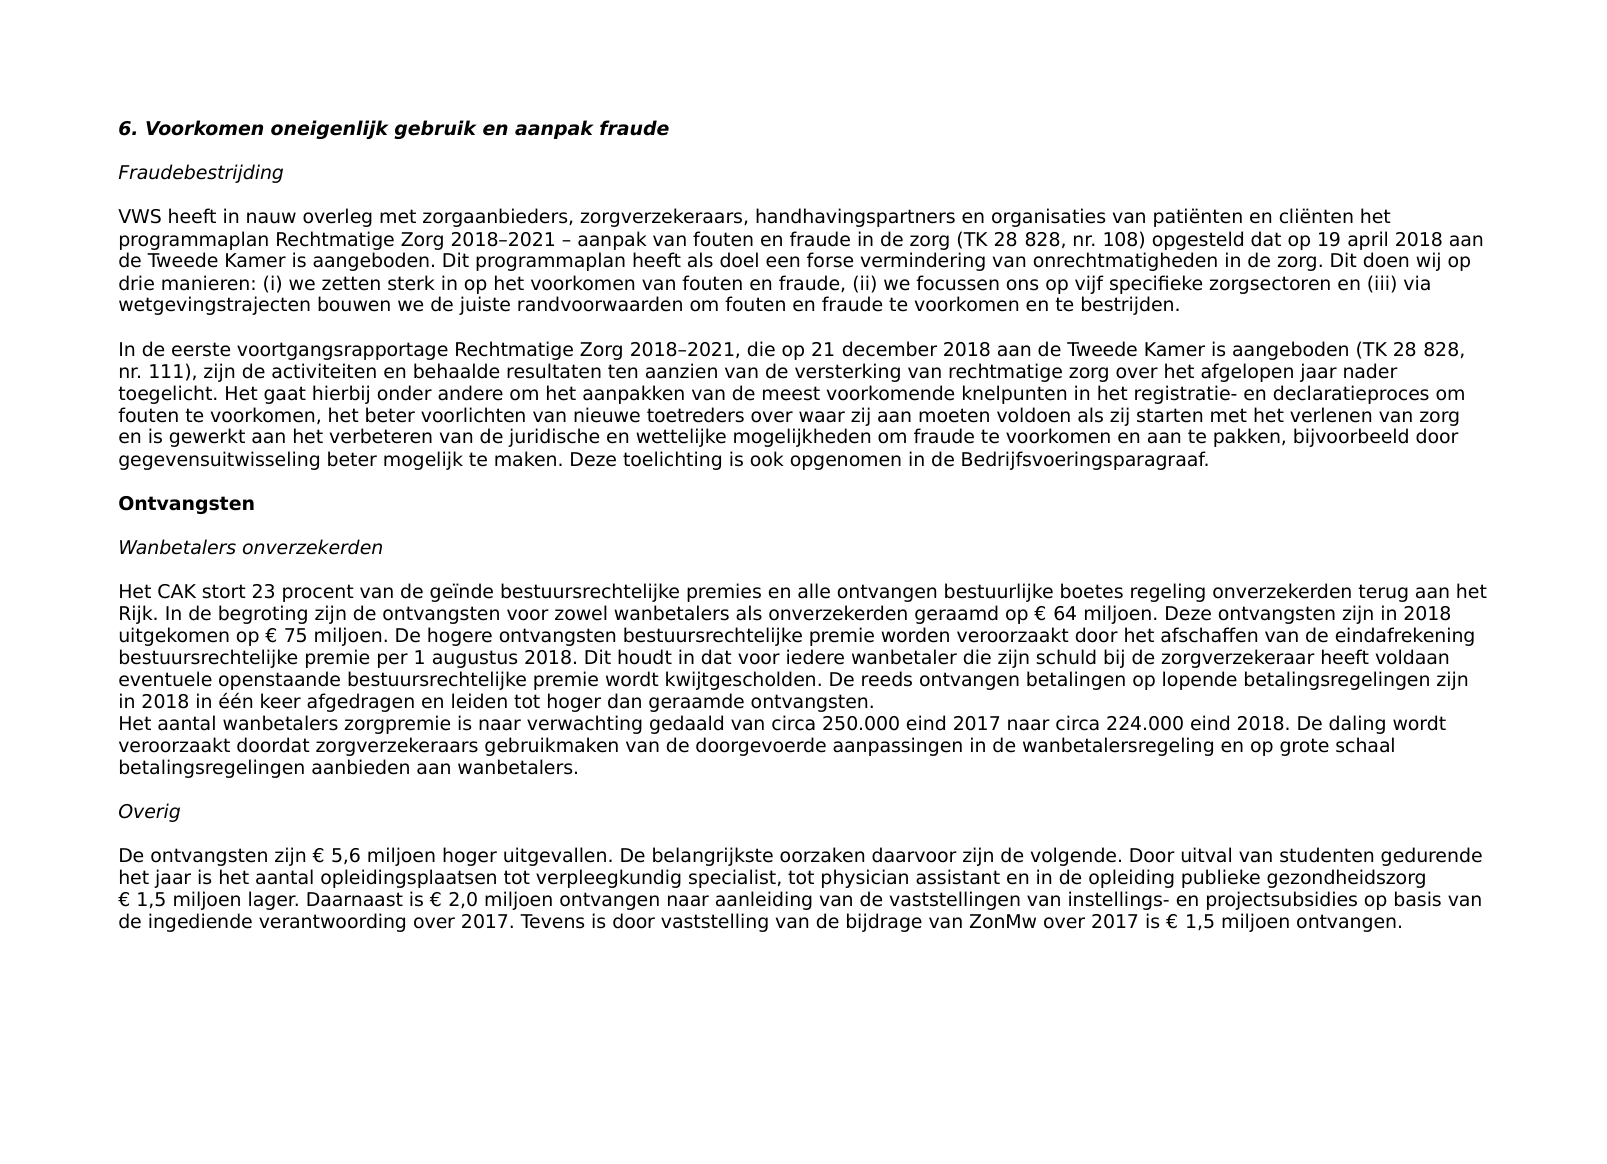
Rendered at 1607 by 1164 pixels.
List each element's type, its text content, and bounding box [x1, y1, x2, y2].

subtitle 6. Voorkomen oneigenlijk gebruik en aanpak fraude [118, 118, 1488, 140]
text Het aantal wanbetalers zorgpremie is naar verwachting gedaald van circa 250.000 eind 2017 naar circa 224.000 eind 2018. De daling wordt veroorzaakt doordat zorgverzekeraars gebruikmaken van de doorgevoerde aanpassingen in de wanbetalersregeling en op grote schaal betalingsregelingen aanbieden aan wanbetalers. [118, 713, 1488, 779]
subtitle Ontvangsten [118, 493, 1488, 514]
subtitle Wanbetalers onverzekerden [118, 537, 1488, 559]
subtitle Overig [118, 801, 1488, 823]
text Het CAK stort 23 procent van de geïnde bestuursrechtelijke premies en alle ontvangen bestuurlijke boetes regeling onverzekerden terug aan het Rijk. In de begroting zijn de ontvangsten voor zowel wanbetalers als onverzekerden geraamd op € 64 miljoen. Deze ontvangsten zijn in 2018 uitgekomen op € 75 miljoen. De hogere ontvangsten bestuursrechtelijke premie worden veroorzaakt door het afschaffen van de eindafrekening bestuursrechtelijke premie per 1 augustus 2018. Dit houdt in dat voor iedere wanbetaler die zijn schuld bij de zorgverzekeraar heeft voldaan eventuele openstaande bestuursrechtelijke premie wordt kwijtgescholden. De reeds ontvangen betalingen op lopende betalingsregelingen zijn in 2018 in één keer afgedragen en leiden tot hoger dan geraamde ontvangsten. [118, 581, 1488, 713]
subtitle Fraudebestrijding [118, 162, 1488, 184]
text In de eerste voortgangsrapportage Rechtmatige Zorg 2018–2021, die op 21 december 2018 aan de Tweede Kamer is aangeboden (TK 28 828, nr. 111), zijn de activiteiten en behaalde resultaten ten aanzien van de versterking van rechtmatige zorg over het afgelopen jaar nader toegelicht. Het gaat hierbij onder andere om het aanpakken van de meest voorkomende knelpunten in het registratie- en declaratieproces om fouten te voorkomen, het beter voorlichten van nieuwe toetreders over waar zij aan moeten voldoen als zij starten met het verlenen van zorg en is gewerkt aan het verbeteren van de juridische en wettelijke mogelijkheden om fraude te voorkomen en aan te pakken, bijvoorbeeld door gegevensuitwisseling beter mogelijk te maken. Deze toelichting is ook opgenomen in de Bedrijfsvoeringsparagraaf. [118, 338, 1488, 470]
text De ontvangsten zijn € 5,6 miljoen hoger uitgevallen. De belangrijkste oorzaken daarvoor zijn de volgende. Door uitval van studenten gedurende het jaar is het aantal opleidingsplaatsen tot verpleegkundig specialist, tot physician assistant en in de opleiding publieke gezondheidszorg € 1,5 miljoen lager. Daarnaast is € 2,0 miljoen ontvangen naar aanleiding van de vaststellingen van instellings- en projectsubsidies op basis van de ingediende verantwoording over 2017. Tevens is door vaststelling van de bijdrage van ZonMw over 2017 is € 1,5 miljoen ontvangen. [118, 845, 1488, 933]
text VWS heeft in nauw overleg met zorgaanbieders, zorgverzekeraars, handhavingspartners en organisaties van patiënten en cliënten het programmaplan Rechtmatige Zorg 2018–2021 – aanpak van fouten en fraude in de zorg (TK 28 828, nr. 108) opgesteld dat op 19 april 2018 aan de Tweede Kamer is aangeboden. Dit programmaplan heeft als doel een forse vermindering van onrechtmatigheden in de zorg. Dit doen wij op drie manieren: (i) we zetten sterk in op het voorkomen van fouten en fraude, (ii) we focussen ons op vijf specifieke zorgsectoren en (iii) via wetgevingstrajecten bouwen we de juiste randvoorwaarden om fouten en fraude te voorkomen en te bestrijden. [118, 206, 1488, 316]
